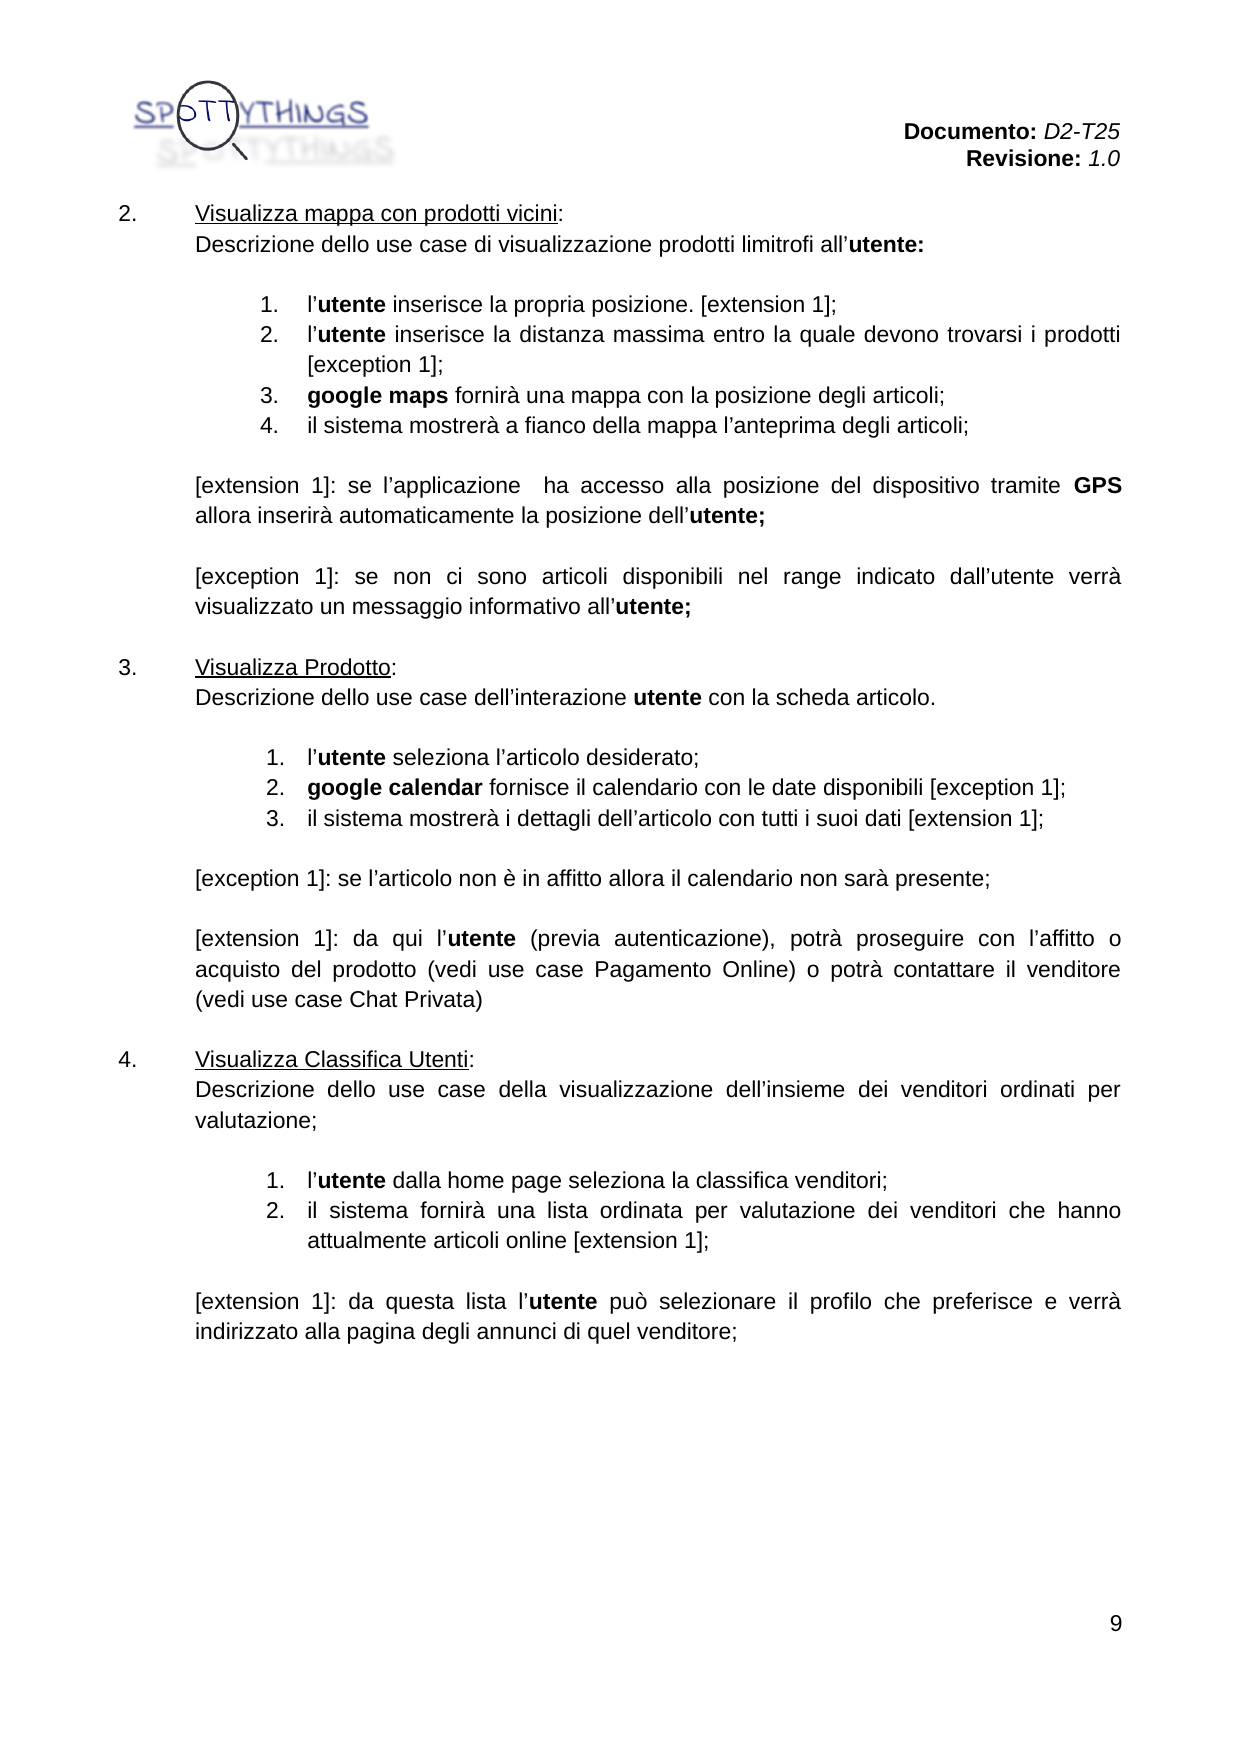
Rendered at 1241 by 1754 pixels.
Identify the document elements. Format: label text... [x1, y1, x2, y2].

list [exception 1]: se non ci sono articoli disponibili nel range indicato dall’utente verrà visualizzato un messaggio informativo all’utente; [195, 563, 1122, 619]
list [extension 1]: se l’applicazione ha accesso alla posizione del dispositivo tramite GPS allora inserirà automaticamente la posizione dell’utente; [195, 472, 1122, 529]
list google maps fornirà una mappa con la posizione degli articoli; [260, 382, 1122, 408]
list Descrizione dello use case dell’interazione utente con la scheda articolo. [118, 684, 1122, 710]
list Visualizza mappa con prodotti vicini: [118, 200, 1122, 227]
text [extension 1]: da questa lista l’utente può selezionare il profilo che preferisce e verrà indirizzato alla pagina degli annunci di quel venditore; [118, 1288, 1122, 1344]
list il sistema fornirà una lista ordinata per valutazione dei venditori che hanno attualmente articoli online [extension 1]; [266, 1197, 1122, 1254]
list l’utente inserisce la distanza massima entro la quale devono trovarsi i prodotti [exception 1]; [260, 321, 1122, 378]
list [extension 1]: da qui l’utente (previa autenticazione), potrà proseguire con l’affitto o acquisto del prodotto (vedi use case Pagamento Online) o potrà contattare il venditore (vedi use case Chat Privata) [195, 925, 1122, 1012]
list il sistema mostrerà a fianco della mappa l’anteprima degli articoli; [260, 412, 1122, 438]
picture [123, 73, 399, 187]
list l’utente seleziona l’articolo desiderato; [266, 744, 1122, 770]
list Visualizza Prodotto: [118, 653, 1122, 680]
list [exception 1]: se l’articolo non è in affitto allora il calendario non sarà presente; [195, 865, 1122, 891]
list l’utente dalla home page seleziona la classifica venditori; [266, 1167, 1122, 1193]
list google calendar fornisce il calendario con le date disponibili [exception 1]; [266, 774, 1122, 801]
list Descrizione dello use case della visualizzazione dell’insieme dei venditori ordinati per valutazione; [118, 1076, 1122, 1133]
list l’utente inserisce la propria posizione. [extension 1]; [260, 291, 1122, 317]
list Descrizione dello use case di visualizzazione prodotti limitrofi all’utente: [165, 231, 1122, 257]
list Visualizza Classifica Utenti: [118, 1046, 1122, 1072]
list il sistema mostrerà i dettagli dell’articolo con tutti i suoi dati [extension 1]; [266, 804, 1122, 831]
